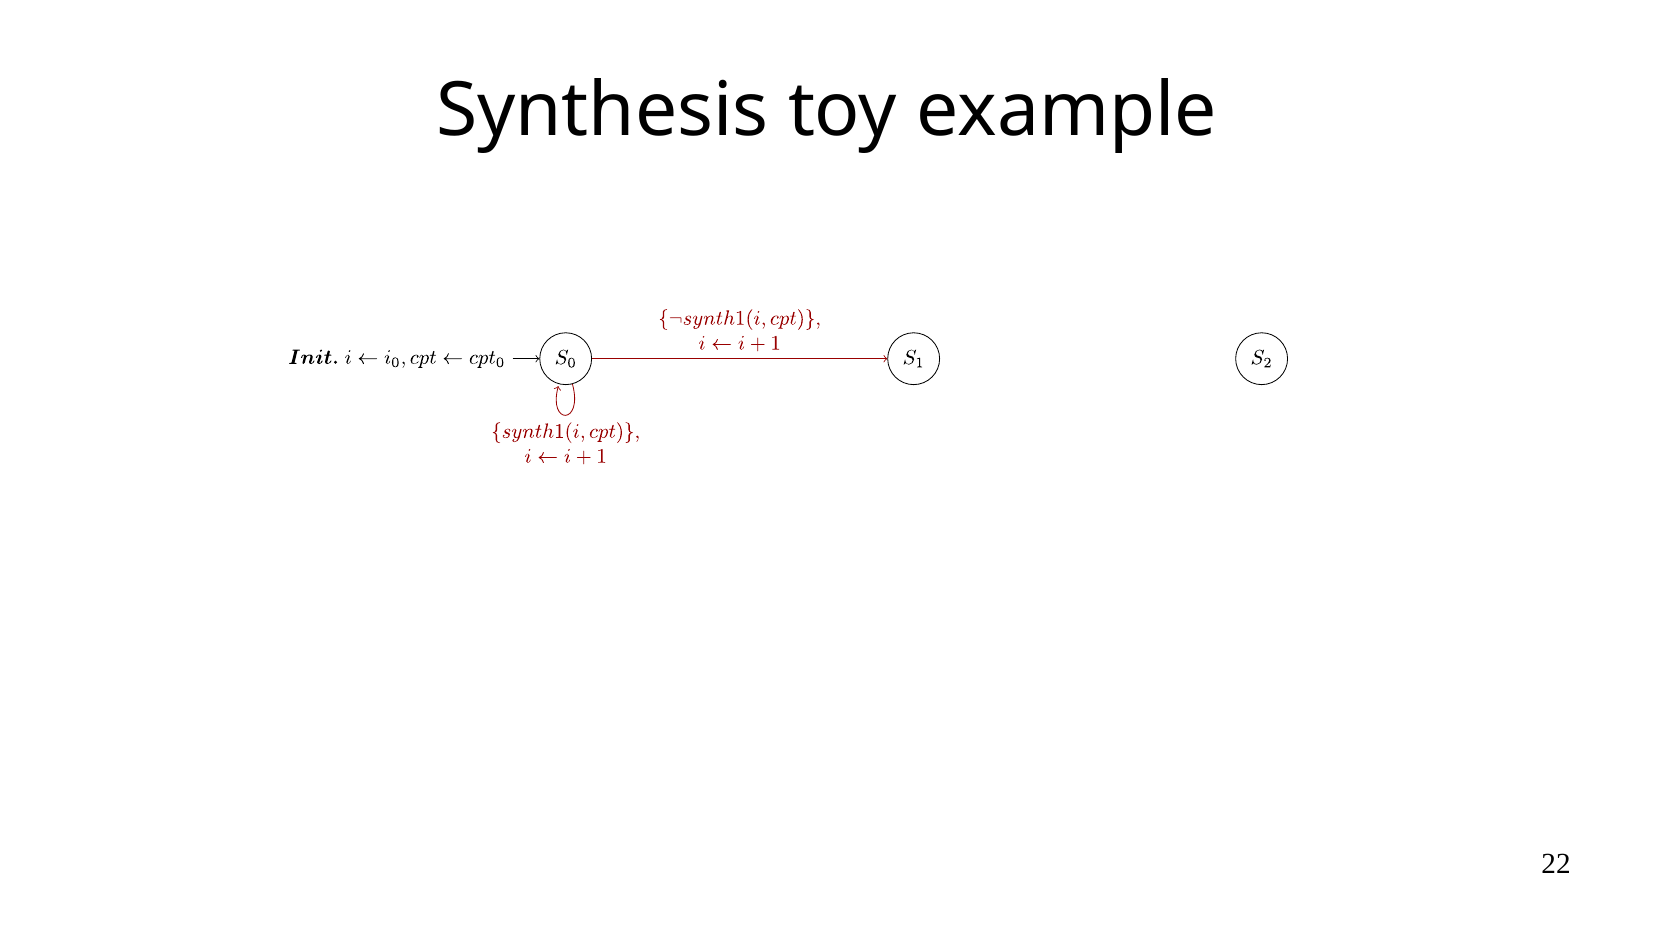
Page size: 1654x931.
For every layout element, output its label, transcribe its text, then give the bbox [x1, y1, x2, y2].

text_box Synthesis toy example [340, 47, 1314, 156]
picture [280, 301, 1373, 498]
